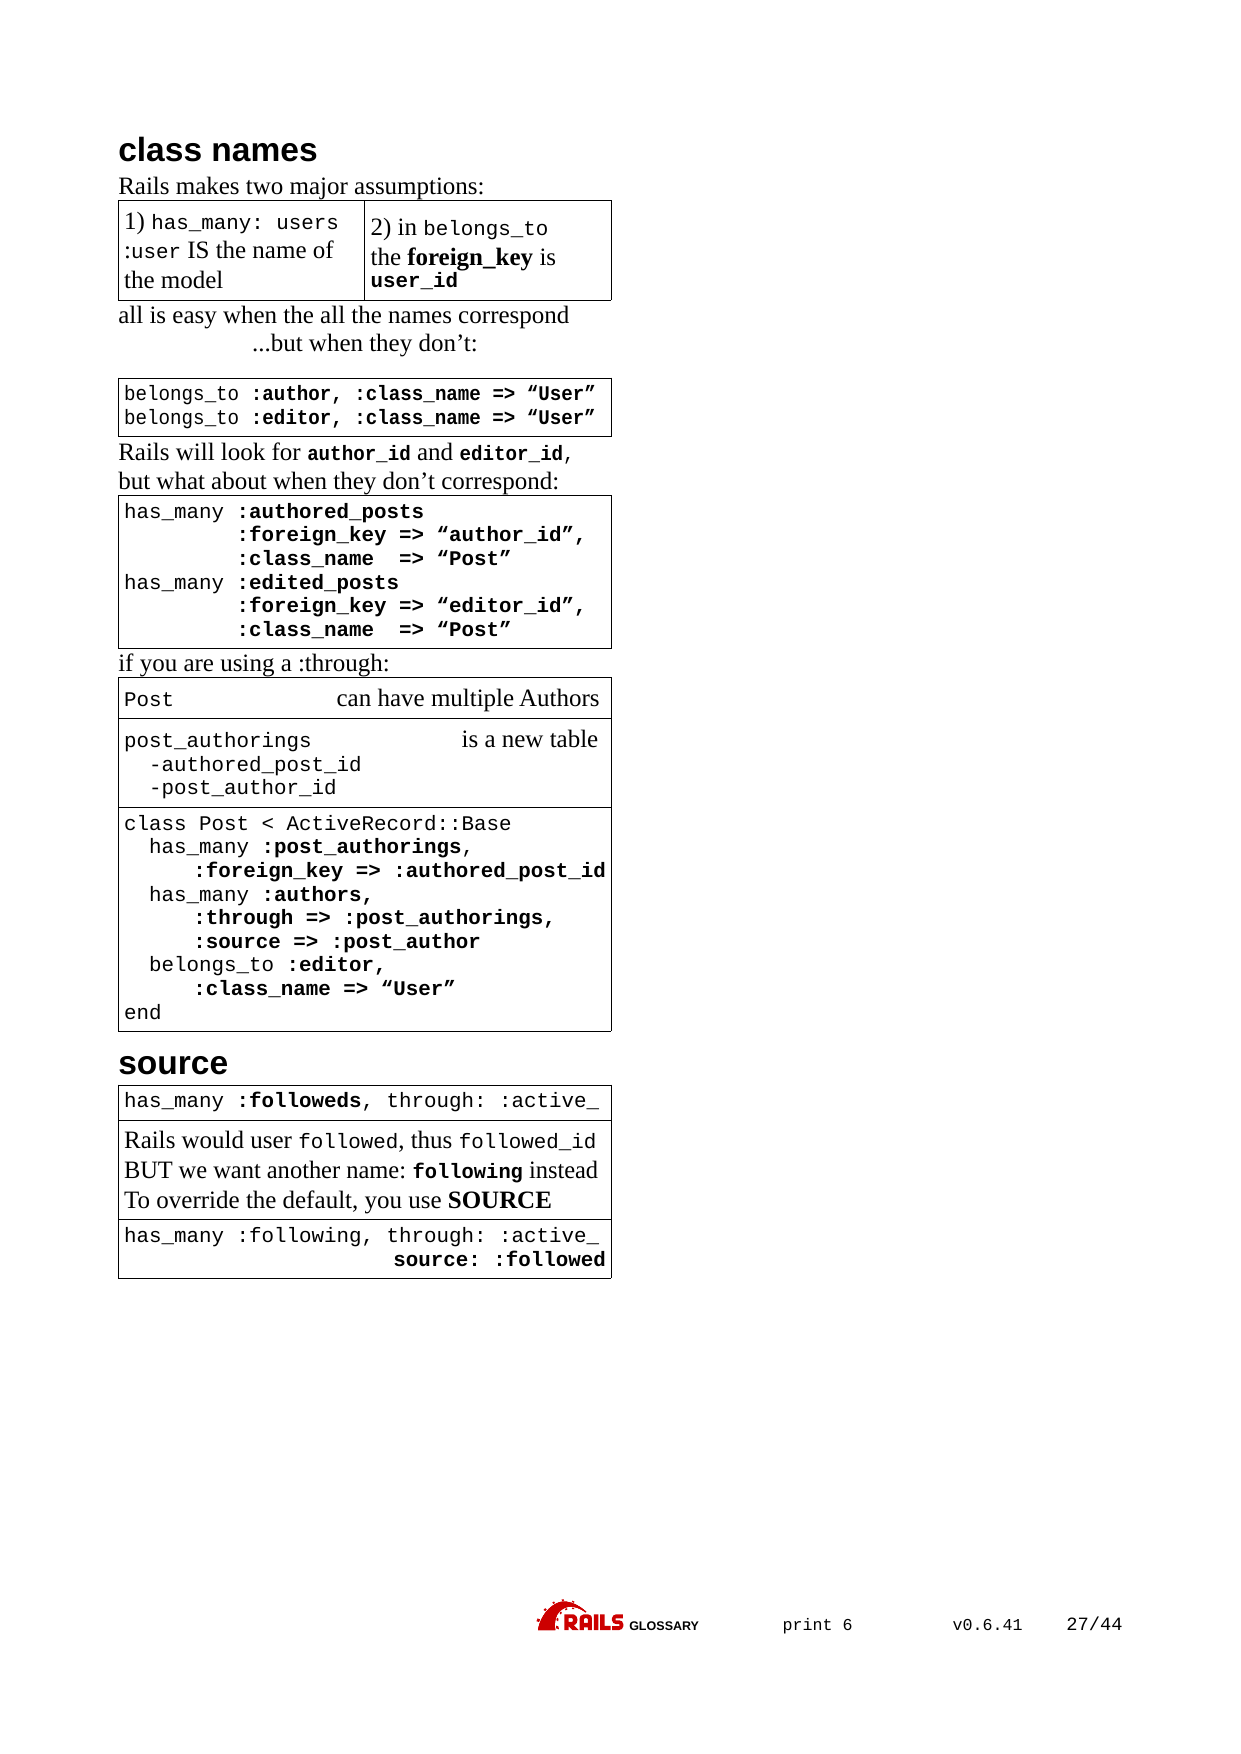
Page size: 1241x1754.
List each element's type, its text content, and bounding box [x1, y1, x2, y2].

subtitle class names [118, 130, 611, 168]
table_header 2) in belongs_to the foreign_key is user_id [365, 201, 611, 300]
table_header belongs_to :author, :class_name => “User” belongs_to :editor, :class_name => “User” [119, 379, 611, 436]
table_header Post can have multiple Authors [119, 678, 611, 718]
table_cell has_many :following, through: :active_ source: :followed [119, 1220, 611, 1278]
text all is easy when the all the names correspond [118, 301, 611, 328]
text if you are using a :through: [118, 649, 611, 677]
table_cell Rails would user followed, thus followed_id BUT we want another name: following instead To override the default, you use SOURCE [119, 1121, 611, 1219]
table_cell post_authorings is a new table -authored_post_id -post_author_id [119, 719, 611, 807]
table_cell class Post < ActiveRecord::Base has_many :post_authorings, :foreign_key => :authored_post_id has_many :authors, :through => :post_authorings, :source => :post_author belongs_to :editor, :class_name => “User” end [119, 808, 611, 1031]
text ...but when they don’t: [118, 328, 611, 357]
text Rails makes two major assumptions: [118, 171, 611, 200]
table_header has_many :authored_posts :foreign_key => “author_id”, :class_name => “Post” has_many :edited_posts :foreign_key => “editor_id”, :class_name => “Post” [119, 496, 611, 648]
subtitle source [118, 1043, 611, 1082]
text Rails will look for author_id and editor_id, but what about when they don’t correspond: [118, 437, 611, 495]
table_header 1) has_many: users :user IS the name of the model [119, 201, 364, 300]
table_header has_many :followeds, through: :active_ [119, 1086, 611, 1120]
